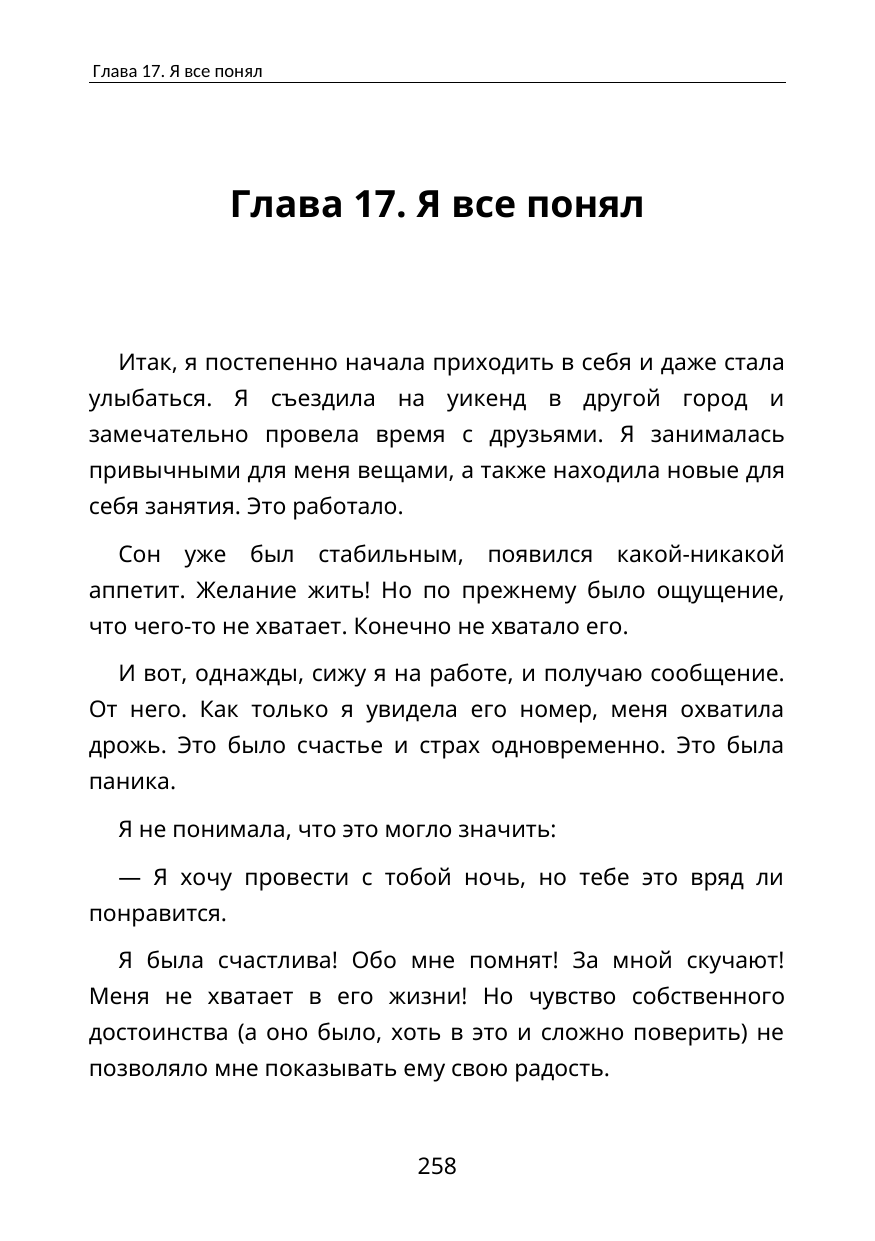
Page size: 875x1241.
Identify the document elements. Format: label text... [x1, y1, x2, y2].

text Сон уже был стабильным, появился какой-никакой аппетит. Желание жить! Но по прежнему было ощущение, что чего-то не хватает. Конечно не хватало его. [88, 538, 786, 641]
text — Я хочу провести с тобой ночь, но тебе это вряд ли понравится. [88, 861, 786, 928]
text Итак, я постепенно начала приходить в себя и даже стала улыбаться. Я съездила на уикенд в другой город и замечательно провела время с друзьями. Я занималась привычными для меня вещами, а также находила новые для себя занятия. Это работало. [88, 346, 786, 521]
subtitle Глава 17. Я все понял [88, 177, 786, 228]
text Я была счастлива! Обо мне помнят! За мной скучают! Меня не хватает в его жизни! Но чувство собственного достоинства (а оно было, хоть в это и сложно поверить) не позволяло мне показывать ему свою радость. [88, 944, 786, 1083]
text И вот, однажды, сижу я на работе, и получаю сообщение. От него. Как только я увидела его номер, меня охватила дрожь. Это было счастье и страх одновременно. Это была паника. [88, 657, 786, 796]
text Я не понимала, что это могло значить: [88, 813, 786, 844]
